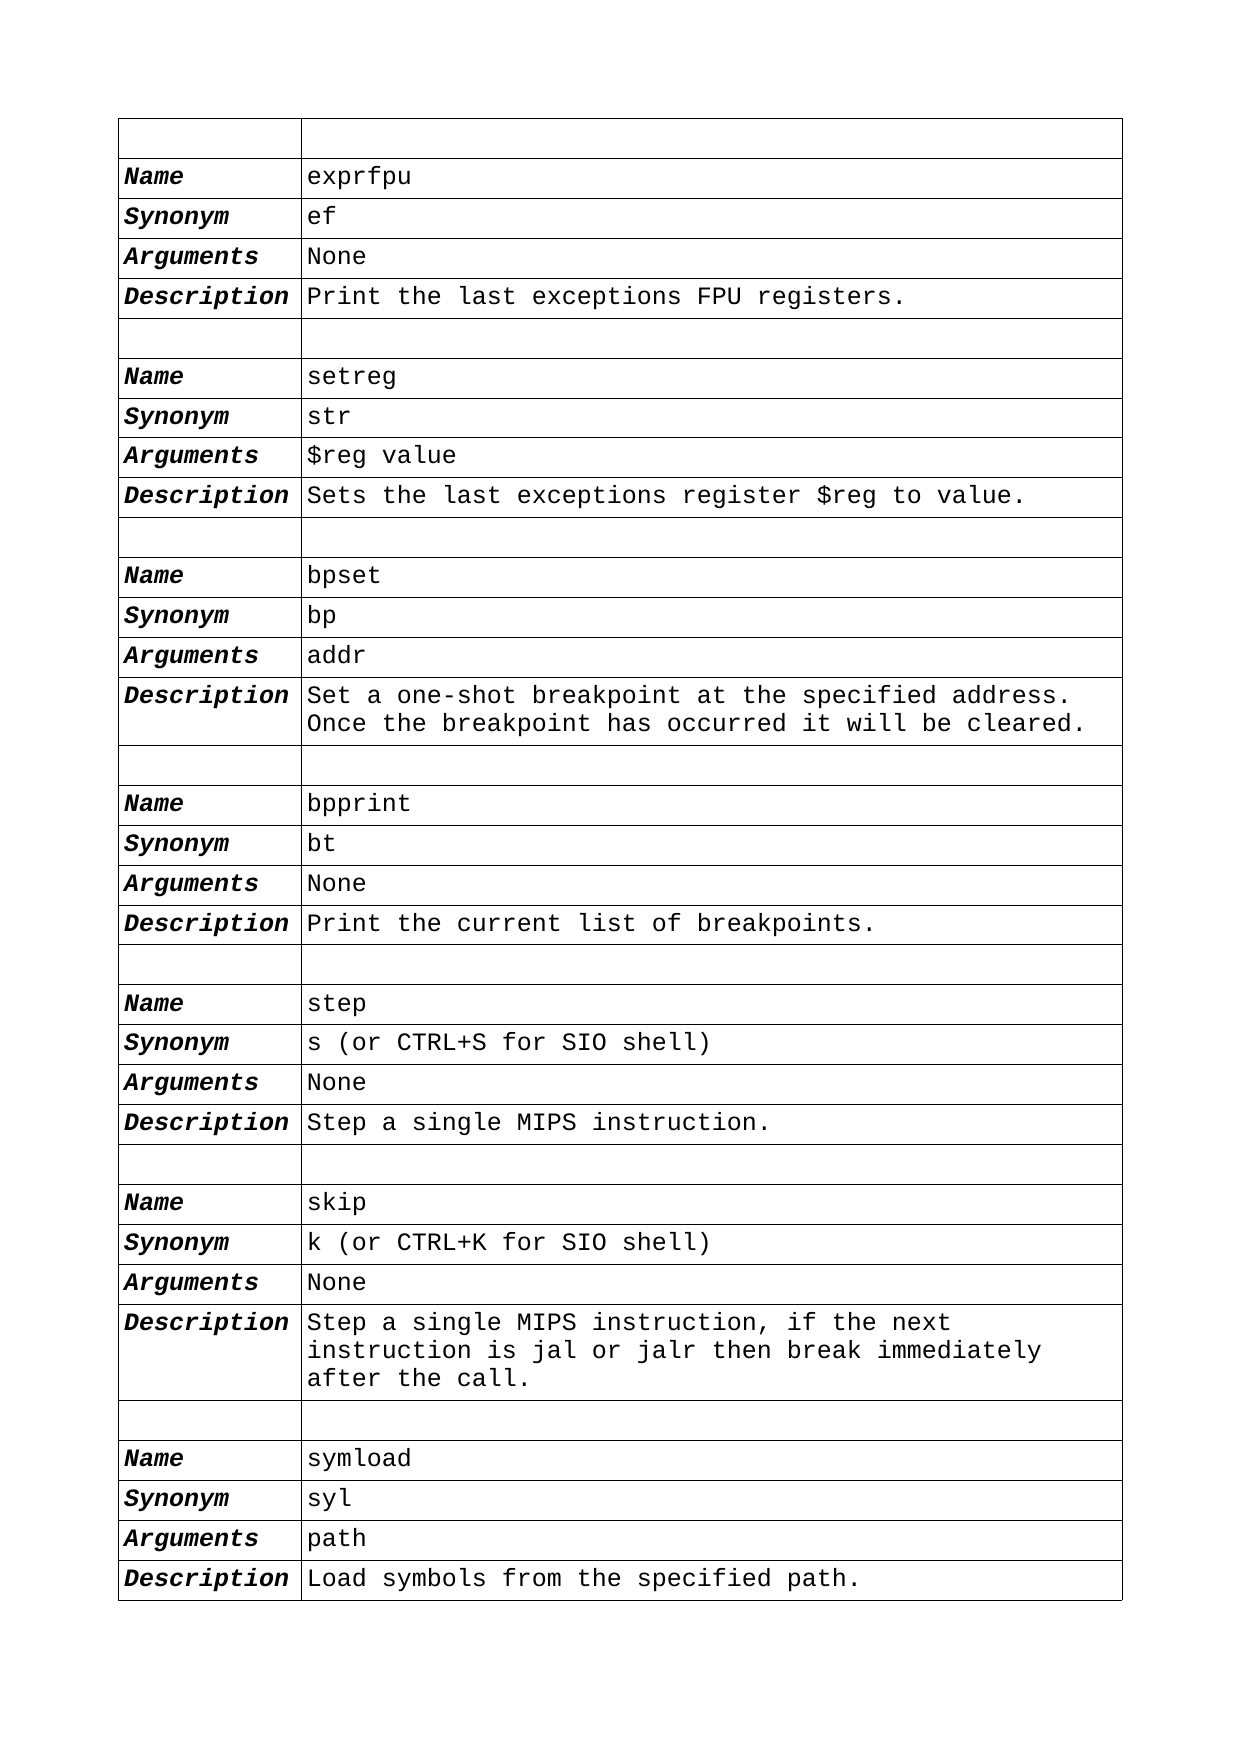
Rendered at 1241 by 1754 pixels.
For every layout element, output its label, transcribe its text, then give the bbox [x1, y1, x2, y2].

table_cell bt [302, 826, 1122, 864]
table_cell Synonym [119, 199, 301, 238]
table_cell bpset [302, 558, 1122, 597]
table_cell Arguments [119, 1521, 301, 1559]
table_cell Arguments [119, 1265, 301, 1303]
table_cell [119, 945, 301, 984]
table_cell symload [302, 1441, 1122, 1480]
table_cell None [302, 1265, 1122, 1303]
table_cell Arguments [119, 866, 301, 904]
table_cell Sets the last exceptions register $reg to value. [302, 478, 1122, 517]
table_cell Step a single MIPS instruction, if the next instruction is jal or jalr then break immediately after the call. [302, 1305, 1122, 1400]
table_cell path [302, 1521, 1122, 1559]
table_cell [302, 746, 1122, 785]
table_cell Name [119, 786, 301, 825]
table_cell Description [119, 1561, 301, 1599]
table_cell Description [119, 1305, 301, 1400]
table_cell Synonym [119, 1481, 301, 1520]
table_cell [302, 945, 1122, 984]
table_cell [302, 319, 1122, 357]
table_cell Print the last exceptions FPU registers. [302, 279, 1122, 318]
table_cell s (or CTRL+S for SIO shell) [302, 1025, 1122, 1064]
table_cell $reg value [302, 438, 1122, 477]
table_cell Name [119, 985, 301, 1024]
table_cell k (or CTRL+K for SIO shell) [302, 1225, 1122, 1263]
table_cell skip [302, 1185, 1122, 1224]
table_cell Name [119, 359, 301, 397]
table_cell Arguments [119, 1065, 301, 1104]
table_cell [302, 119, 1122, 158]
table_cell [119, 746, 301, 785]
table_cell [302, 518, 1122, 557]
table_cell Name [119, 1441, 301, 1480]
table_cell None [302, 866, 1122, 904]
table_cell Arguments [119, 438, 301, 477]
table_cell exprfpu [302, 159, 1122, 198]
table_cell [119, 1401, 301, 1440]
table_cell [119, 518, 301, 557]
table_cell Description [119, 279, 301, 318]
table_cell Synonym [119, 399, 301, 437]
table_cell None [302, 239, 1122, 278]
table_cell Description [119, 1105, 301, 1144]
table_cell addr [302, 638, 1122, 677]
table_cell setreg [302, 359, 1122, 397]
table_cell Synonym [119, 598, 301, 637]
table_cell None [302, 1065, 1122, 1104]
table_cell Load symbols from the specified path. [302, 1561, 1122, 1599]
table_cell [119, 119, 301, 158]
table_cell Synonym [119, 1025, 301, 1064]
table_cell bpprint [302, 786, 1122, 825]
table_cell Name [119, 159, 301, 198]
table_cell ef [302, 199, 1122, 238]
table_cell [119, 319, 301, 357]
table_cell Print the current list of breakpoints. [302, 906, 1122, 944]
table_cell [302, 1145, 1122, 1184]
table_cell bp [302, 598, 1122, 637]
table_cell Synonym [119, 826, 301, 864]
table_cell Set a one-shot breakpoint at the specified address. Once the breakpoint has occurred it will be cleared. [302, 678, 1122, 745]
table_cell step [302, 985, 1122, 1024]
table_cell [302, 1401, 1122, 1440]
table_cell Description [119, 478, 301, 517]
table_cell Arguments [119, 239, 301, 278]
table_cell Name [119, 1185, 301, 1224]
table_cell Name [119, 558, 301, 597]
table_cell Arguments [119, 638, 301, 677]
table_cell syl [302, 1481, 1122, 1520]
table_cell str [302, 399, 1122, 437]
table_cell Description [119, 678, 301, 745]
table_cell Step a single MIPS instruction. [302, 1105, 1122, 1144]
table_cell Synonym [119, 1225, 301, 1263]
table_cell Description [119, 906, 301, 944]
table_cell [119, 1145, 301, 1184]
